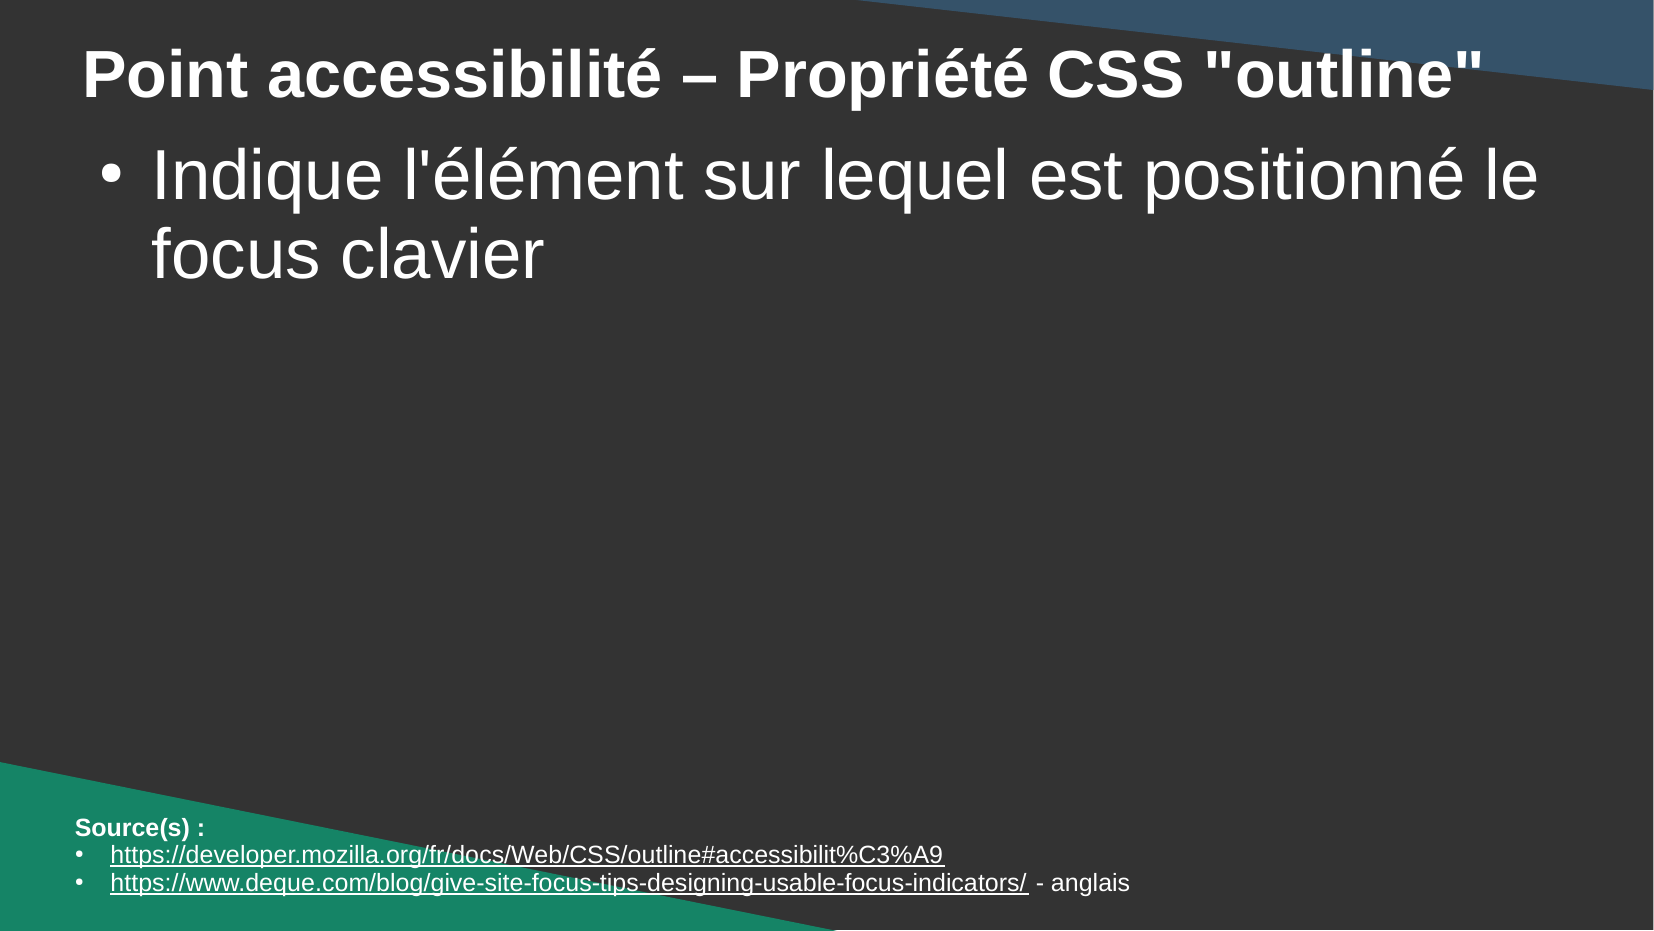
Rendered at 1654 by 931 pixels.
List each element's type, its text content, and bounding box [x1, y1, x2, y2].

list Indique l'élément sur lequel est positionné le focus clavier [80, 135, 1605, 319]
text_box [0, 762, 213, 931]
text_box Source(s) : https://developer.mozilla.org/fr/docs/Web/CSS/outline#accessibilit%C3%A9 https://www.deque.com/blog/give-site-focus-tips-designing-usable-focus-indicators/ - anglais [60, 805, 1546, 931]
text_box [856, 0, 1654, 91]
title Point accessibilité – Propriété CSS "outline" [82, 37, 1571, 122]
